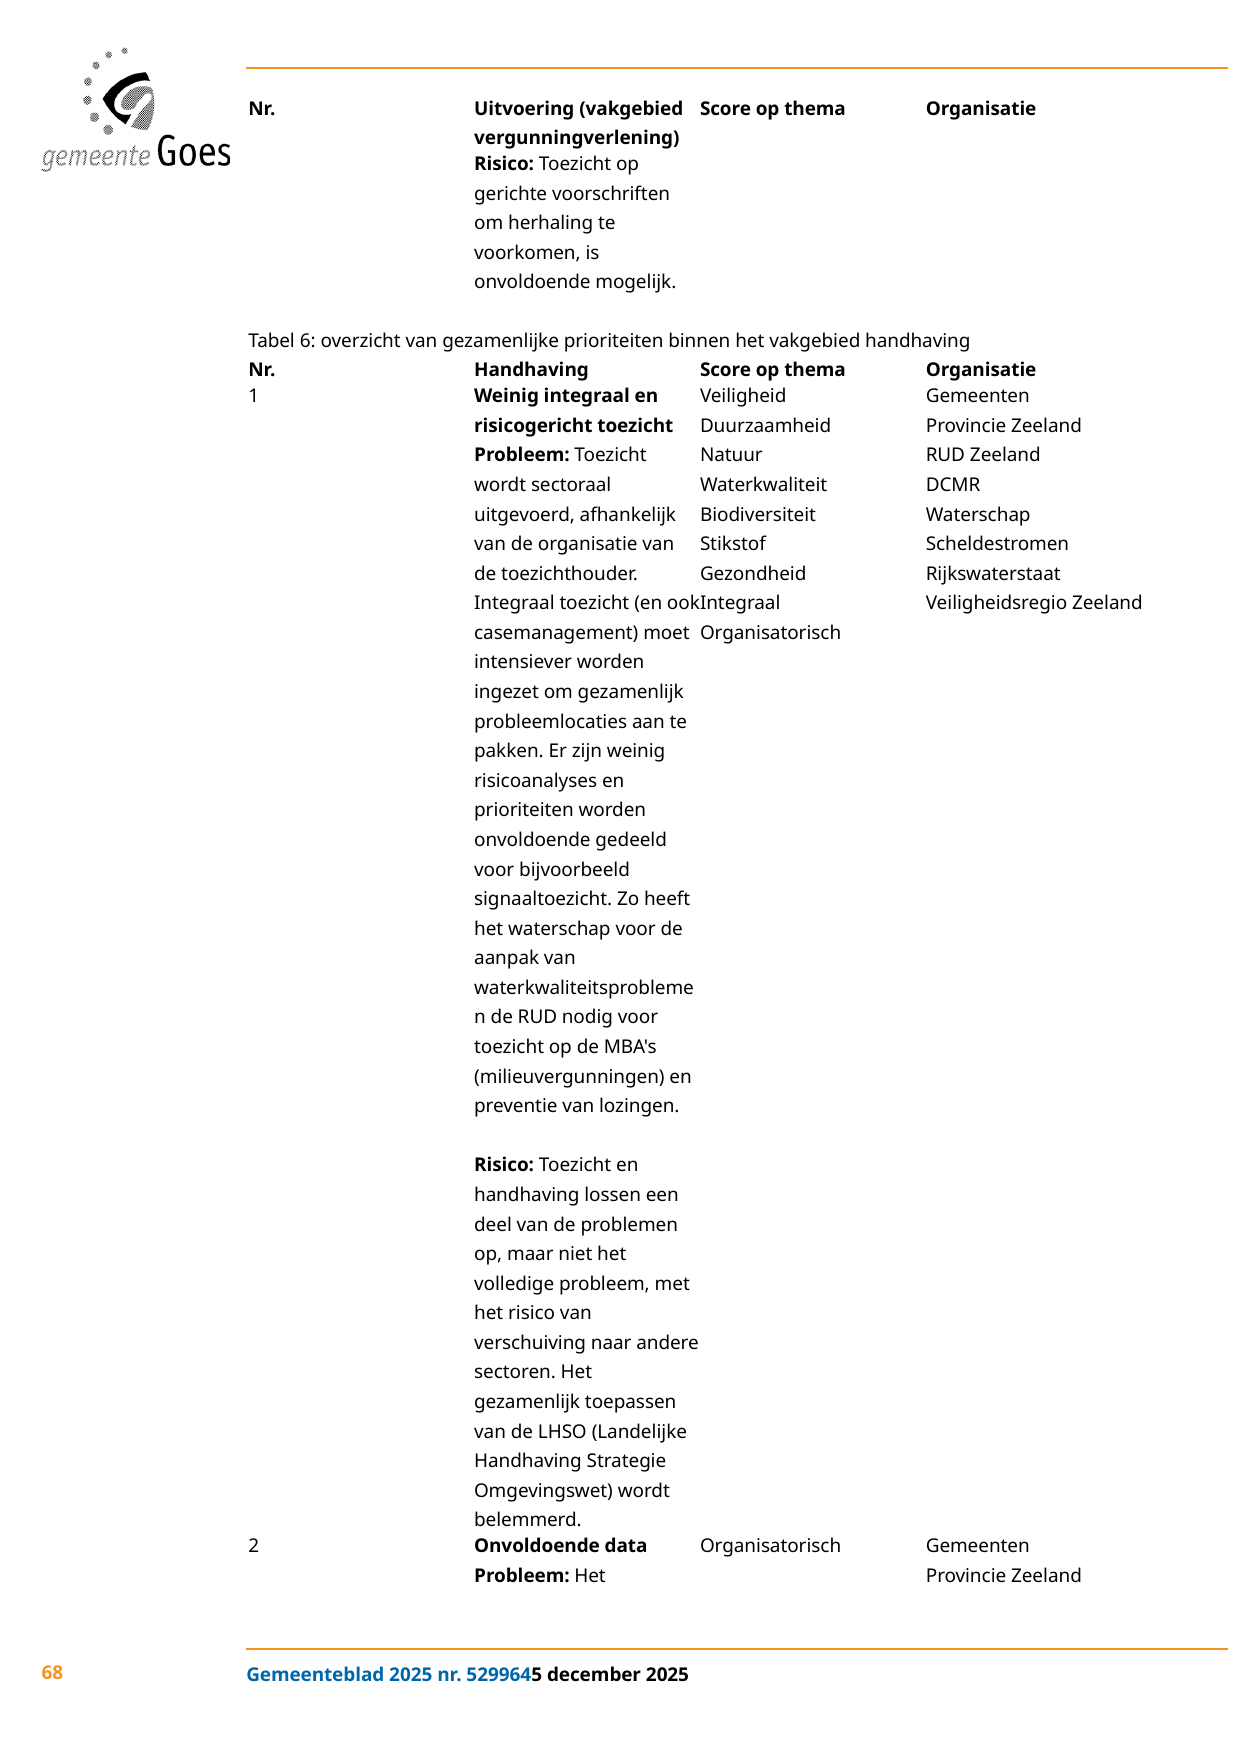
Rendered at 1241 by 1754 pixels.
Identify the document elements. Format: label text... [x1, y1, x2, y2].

picture [41, 47, 231, 172]
table_cell Veiligheid Duurzaamheid Natuur Waterkwaliteit Biodiversiteit Stikstof Gezondheid Integraal Organisatorisch [700, 383, 926, 1532]
text Tabel 6: overzicht van gezamenlijke prioriteiten binnen het vakgebied handhaving [248, 327, 1152, 353]
table_header Organisatie [926, 357, 1152, 382]
table_header Organisatie [926, 95, 1152, 150]
table_header Nr. [248, 357, 474, 382]
table_cell [926, 150, 1152, 294]
table_cell Risico: Toezicht op gerichte voorschriften om herhaling te voorkomen, is onvoldoende mogelijk. [474, 150, 700, 294]
table_cell [700, 150, 926, 294]
table_header Uitvoering (vakgebied vergunningverlening) [474, 95, 700, 150]
table_cell Onvoldoende data Probleem: Het [474, 1532, 700, 1588]
table_cell 1 [248, 383, 474, 1532]
table_cell [248, 150, 474, 294]
table_cell 2 [248, 1532, 474, 1588]
table_header Score op thema [700, 357, 926, 382]
table_header Nr. [248, 95, 474, 150]
table_cell Gemeenten Provincie Zeeland RUD Zeeland DCMR Waterschap Scheldestromen Rijkswaterstaat Veiligheidsregio Zeeland [926, 383, 1152, 1532]
table_cell Weinig integraal en risicogericht toezicht Probleem: Toezicht wordt sectoraal uitgevoerd, afhankelijk van de organisatie van de toezichthouder. Integraal toezicht (en ook casemanagement) moet intensiever worden ingezet om gezamenlijk probleemlocaties aan te pakken. Er zijn weinig risicoanalyses en prioriteiten worden onvoldoende gedeeld voor bijvoorbeeld signaaltoezicht. Zo heeft het waterschap voor de aanpak van waterkwaliteitsproblemen de RUD nodig voor toezicht op de MBA's (milieuvergunningen) en preventie van lozingen. Risico: Toezicht en handhaving lossen een deel van de problemen op, maar niet het volledige probleem, met het risico van verschuiving naar andere sectoren. Het gezamenlijk toepassen van de LHSO (Landelijke Handhaving Strategie Omgevingswet) wordt belemmerd. [474, 383, 700, 1532]
table_cell Gemeenten Provincie Zeeland [926, 1532, 1152, 1588]
table_header Score op thema [700, 95, 926, 150]
table_cell Organisatorisch [700, 1532, 926, 1588]
table_header Handhaving [474, 357, 700, 382]
